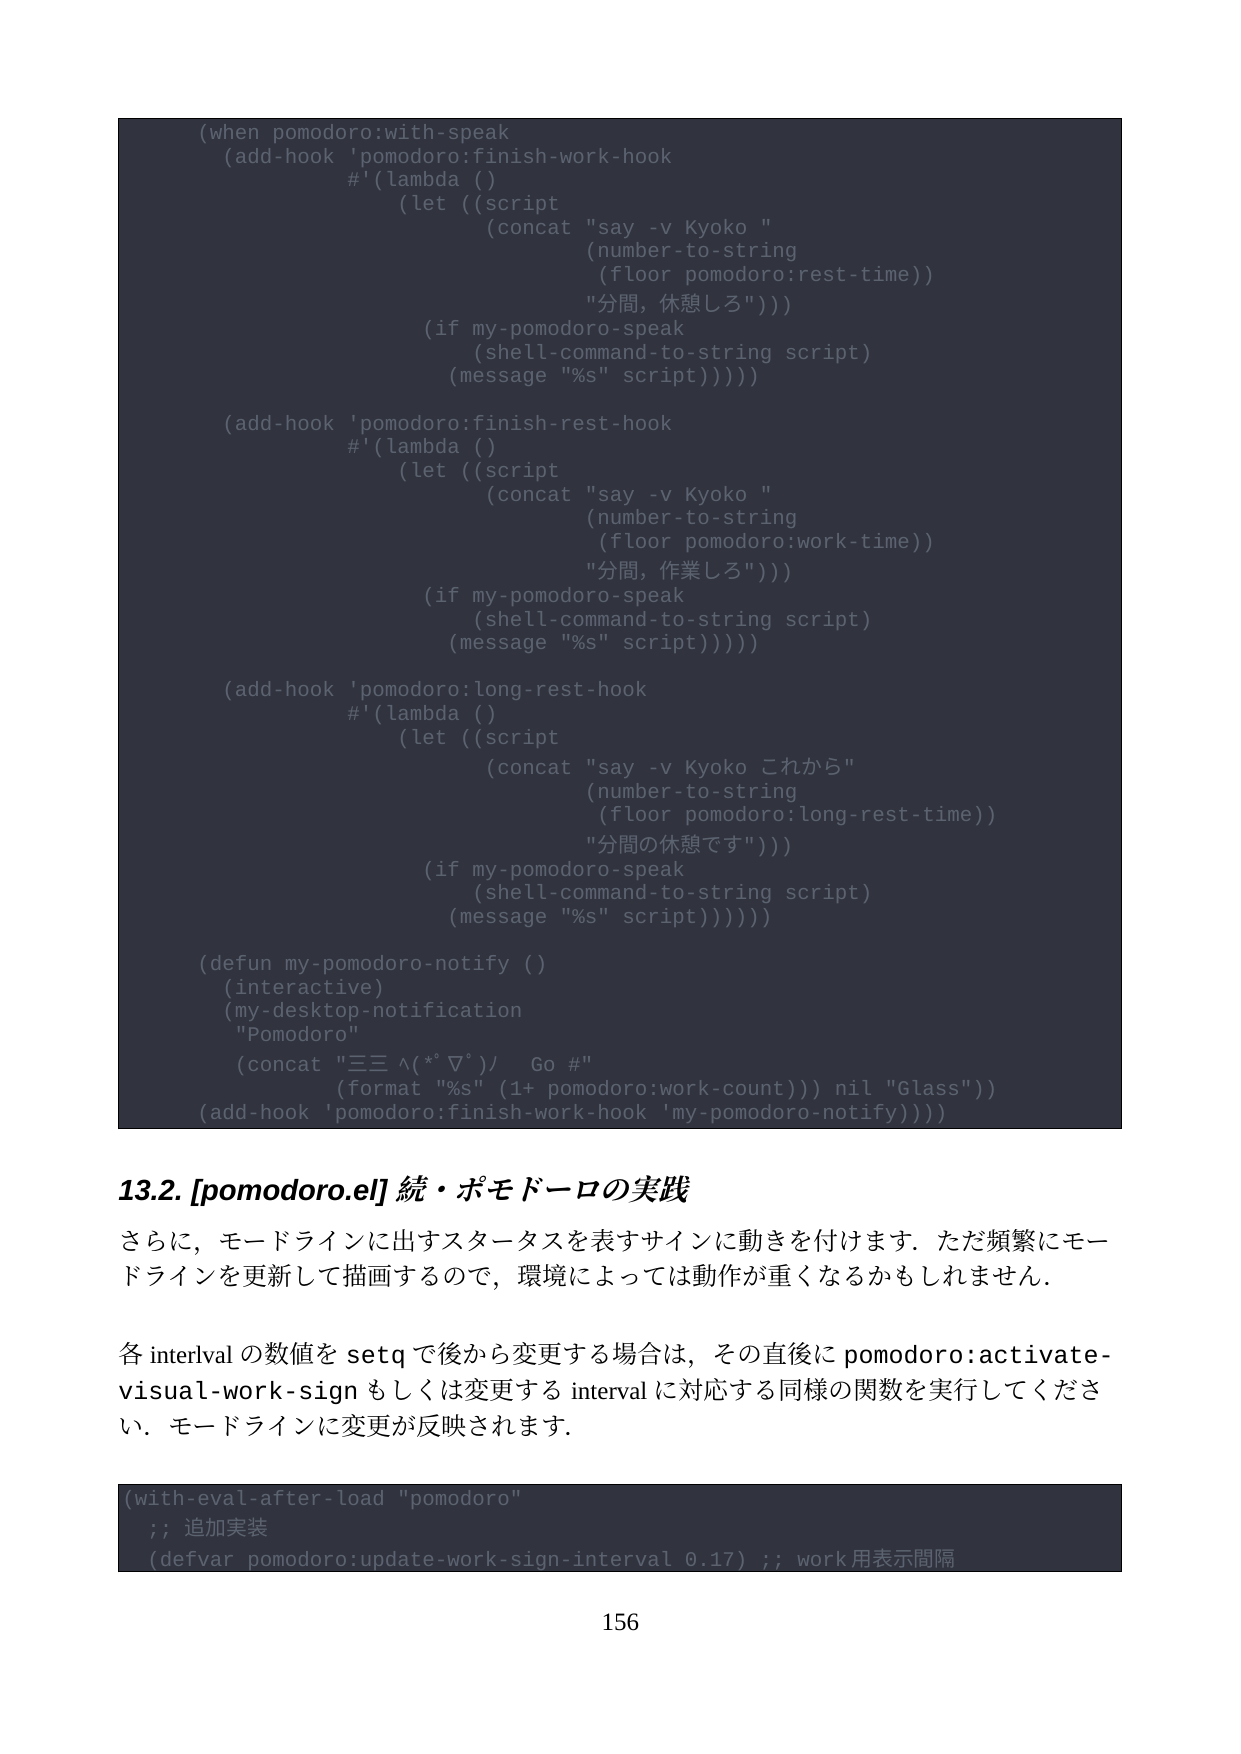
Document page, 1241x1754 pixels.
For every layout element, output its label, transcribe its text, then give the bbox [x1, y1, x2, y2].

text (add-hook 'pomodoro:finish-work-hook [119, 142, 1121, 165]
text (defvar pomodoro:update-work-sign-interval 0.17) ;; work用表示間隔 [119, 1538, 1121, 1571]
text (shell-command-to-string script) [119, 604, 1121, 628]
text (add-hook 'pomodoro:long-rest-hook [119, 676, 1121, 699]
text (shell-command-to-string script) [119, 878, 1121, 902]
text (with-eval-after-load "pomodoro" [119, 1485, 1121, 1508]
text "分間の休憩です"))) [119, 824, 1121, 854]
text (add-hook 'pomodoro:finish-work-hook 'my-pomodoro-notify)))) [119, 1098, 1121, 1128]
text (concat "say -v Kyoko これから" [119, 746, 1121, 777]
text (interactive) [119, 973, 1121, 996]
subtitle [pomodoro.el] 続・ポモドーロの実践 [118, 1167, 1122, 1209]
text (let ((script [119, 456, 1121, 479]
text さらに，モードラインに出すスタータスを表すサインに動きを付けます．ただ頻繁にモードラインを更新して描画するので，環境によっては動作が重くなるかもしれません． [118, 1221, 1122, 1322]
text (floor pomodoro:work-time)) [119, 527, 1121, 551]
text "分間，休憩しろ"))) [119, 284, 1121, 314]
text ;; 追加実装 [119, 1508, 1121, 1538]
text (message "%s" script))))) [119, 361, 1121, 385]
text (add-hook 'pomodoro:finish-rest-hook [119, 409, 1121, 432]
text (my-desktop-notification [119, 996, 1121, 1020]
text (floor pomodoro:long-rest-time)) [119, 801, 1121, 824]
text "Pomodoro" [119, 1020, 1121, 1044]
text #'(lambda () [119, 699, 1121, 723]
text #'(lambda () [119, 165, 1121, 189]
text (concat "say -v Kyoko " [119, 479, 1121, 503]
text (if my-pomodoro-speak [119, 314, 1121, 338]
text (floor pomodoro:rest-time)) [119, 260, 1121, 284]
text (if my-pomodoro-speak [119, 581, 1121, 604]
text (message "%s" script)))))) [119, 902, 1121, 926]
text (message "%s" script))))) [119, 628, 1121, 652]
text (if my-pomodoro-speak [119, 854, 1121, 878]
text (number-to-string [119, 236, 1121, 260]
text 各 interlval の数値を setq で後から変更する場合は，その直後に pomodoro:activate-visual-work-sign もしくは変更する interval に対応する同様の関数を実行してください．モードラインに変更が反映されます． [118, 1334, 1122, 1471]
text "分間，作業しろ"))) [119, 551, 1121, 581]
text (concat "三三 ﾍ(*ﾟ∇ﾟ)ﾉ Go #" [119, 1044, 1121, 1074]
text (number-to-string [119, 777, 1121, 801]
text (number-to-string [119, 503, 1121, 527]
text #'(lambda () [119, 432, 1121, 456]
text (let ((script [119, 723, 1121, 746]
text (when pomodoro:with-speak [119, 119, 1121, 142]
text (defun my-pomodoro-notify () [119, 949, 1121, 973]
text (let ((script [119, 189, 1121, 213]
text (concat "say -v Kyoko " [119, 213, 1121, 236]
text (format "%s" (1+ pomodoro:work-count))) nil "Glass")) [119, 1074, 1121, 1098]
text (shell-command-to-string script) [119, 338, 1121, 361]
